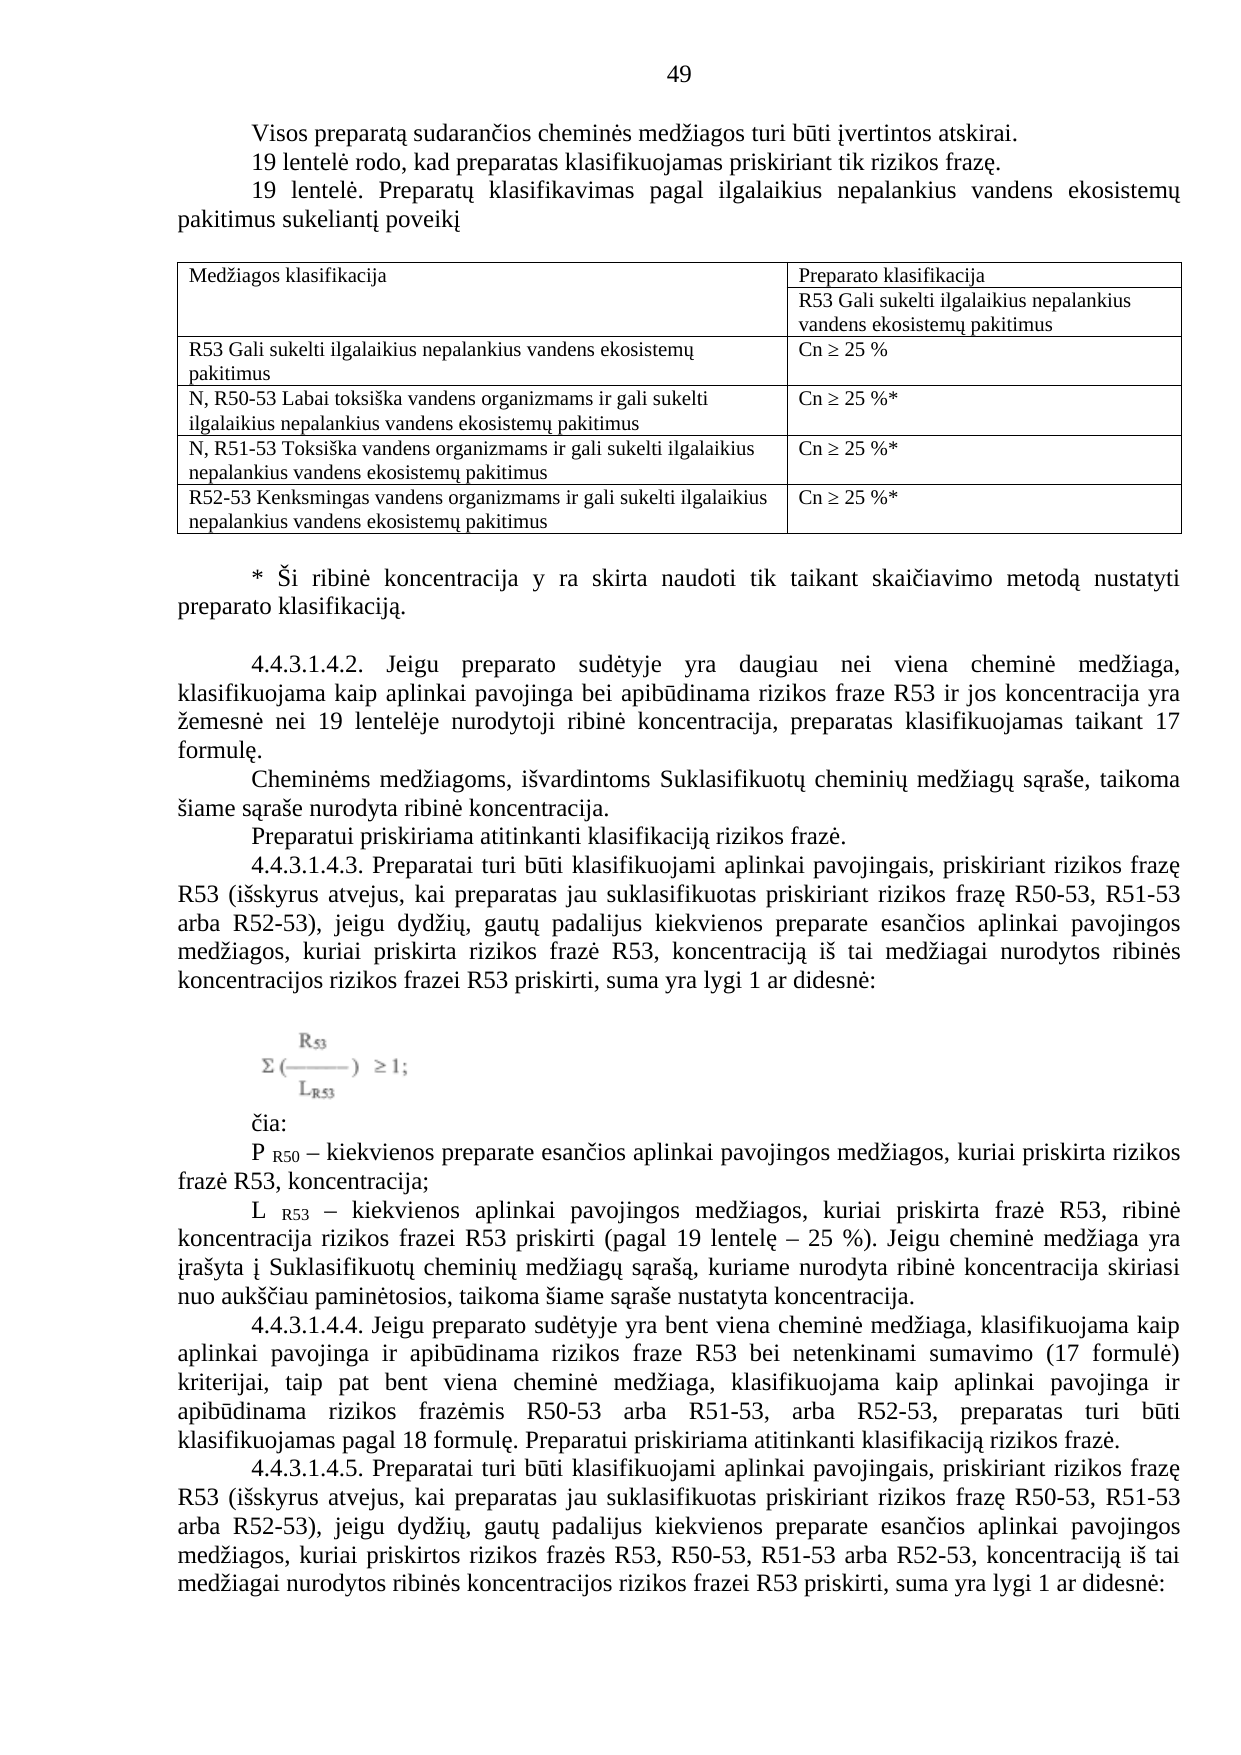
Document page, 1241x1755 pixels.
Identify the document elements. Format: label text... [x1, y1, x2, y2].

text čia: [177, 1108, 1181, 1137]
text * Ši ribinė koncentracija y ra skirta naudoti tik taikant skaičiavimo metodą nustatyti preparato klasifikaciją. [177, 563, 1181, 620]
table_cell Cn ≥ 25 % [788, 337, 1181, 385]
text 19 lentelė rodo, kad preparatas klasifikuojamas priskiriant tik rizikos frazę. [177, 147, 1181, 176]
table_cell R53 Gali sukelti ilgalaikius nepalankius vandens ekosistemų pakitimus [178, 337, 787, 385]
text P R50 – kiekvienos preparate esančios aplinkai pavojingos medžiagos, kuriai priskirta rizikos frazė R53, koncentracija; [177, 1137, 1181, 1195]
text L R53 – kiekvienos aplinkai pavojingos medžiagos, kuriai priskirta frazė R53, ribinė koncentracija rizikos frazei R53 priskirti (pagal 19 lentelę – 25 %). Jeigu cheminė medžiaga yra įrašyta į Suklasifikuotų cheminių medžiagų sąrašą, kuriame nurodyta ribinė koncentracija skiriasi nuo aukščiau paminėtosios, taikoma šiame sąraše nustatyta koncentracija. [177, 1195, 1181, 1310]
table_header Medžiagos klasifikacija [178, 263, 787, 336]
table_cell Cn ≥ 25 %* [788, 436, 1181, 484]
text Preparatui priskiriama atitinkanti klasifikaciją rizikos frazė. [177, 821, 1181, 850]
table_cell Cn ≥ 25 %* [788, 386, 1181, 434]
table_cell Cn ≥ 25 %* [788, 485, 1181, 533]
table_cell N, R51-53 Toksiška vandens organizmams ir gali sukelti ilgalaikius nepalankius vandens ekosistemų pakitimus [178, 436, 787, 484]
text 4.4.3.1.4.4. Jeigu preparato sudėtyje yra bent viena cheminė medžiaga, klasifikuojama kaip aplinkai pavojinga ir apibūdinama rizikos fraze R53 bei netenkinami sumavimo (17 formulė) kriterijai, taip pat bent viena cheminė medžiaga, klasifikuojama kaip aplinkai pavojinga ir apibūdinama rizikos frazėmis R50-53 arba R51-53, arba R52-53, preparatas turi būti klasifikuojamas pagal 18 formulę. Preparatui priskiriama atitinkanti klasifikaciją rizikos frazė. [177, 1310, 1181, 1453]
table_cell R52-53 Kenksmingas vandens organizmams ir gali sukelti ilgalaikius nepalankius vandens ekosistemų pakitimus [178, 485, 787, 533]
table_header Preparato klasifikacija [788, 263, 1181, 287]
text 4.4.3.1.4.5. Preparatai turi būti klasifikuojami aplinkai pavojingais, priskiriant rizikos frazę R53 (išskyrus atvejus, kai preparatas jau suklasifikuotas priskiriant rizikos frazę R50-53, R51-53 arba R52-53), jeigu dydžių, gautų padalijus kiekvienos preparate esančios aplinkai pavojingos medžiagos, kuriai priskirtos rizikos frazės R53, R50-53, R51-53 arba R52-53, koncentraciją iš tai medžiagai nurodytos ribinės koncentracijos rizikos frazei R53 priskirti, suma yra lygi 1 ar didesnė: [177, 1453, 1181, 1597]
text 4.4.3.1.4.2. Jeigu preparato sudėtyje yra daugiau nei viena cheminė medžiaga, klasifikuojama kaip aplinkai pavojinga bei apibūdinama rizikos fraze R53 ir jos koncentracija yra žemesnė nei 19 lentelėje nurodytoji ribinė koncentracija, preparatas klasifikuojamas taikant 17 formulę. [177, 649, 1181, 764]
table_cell R53 Gali sukelti ilgalaikius nepalankius vandens ekosistemų pakitimus [788, 288, 1181, 336]
table_cell N, R50-53 Labai toksiška vandens organizmams ir gali sukelti ilgalaikius nepalankius vandens ekosistemų pakitimus [178, 386, 787, 434]
text 4.4.3.1.4.3. Preparatai turi būti klasifikuojami aplinkai pavojingais, priskiriant rizikos frazę R53 (išskyrus atvejus, kai preparatas jau suklasifikuotas priskiriant rizikos frazę R50-53, R51-53 arba R52-53), jeigu dydžių, gautų padalijus kiekvienos preparate esančios aplinkai pavojingos medžiagos, kuriai priskirta rizikos frazė R53, koncentraciją iš tai medžiagai nurodytos ribinės koncentracijos rizikos frazei R53 priskirti, suma yra lygi 1 ar didesnė: [177, 850, 1181, 994]
text Cheminėms medžiagoms, išvardintoms Suklasifikuotų cheminių medžiagų sąraše, taikoma šiame sąraše nurodyta ribinė koncentracija. [177, 764, 1181, 821]
text Visos preparatą sudarančios cheminės medžiagos turi būti įvertintos atskirai. [177, 118, 1181, 147]
text 19 lentelė. Preparatų klasifikavimas pagal ilgalaikius nepalankius vandens ekosistemų pakitimus sukeliantį poveikį [177, 176, 1181, 233]
